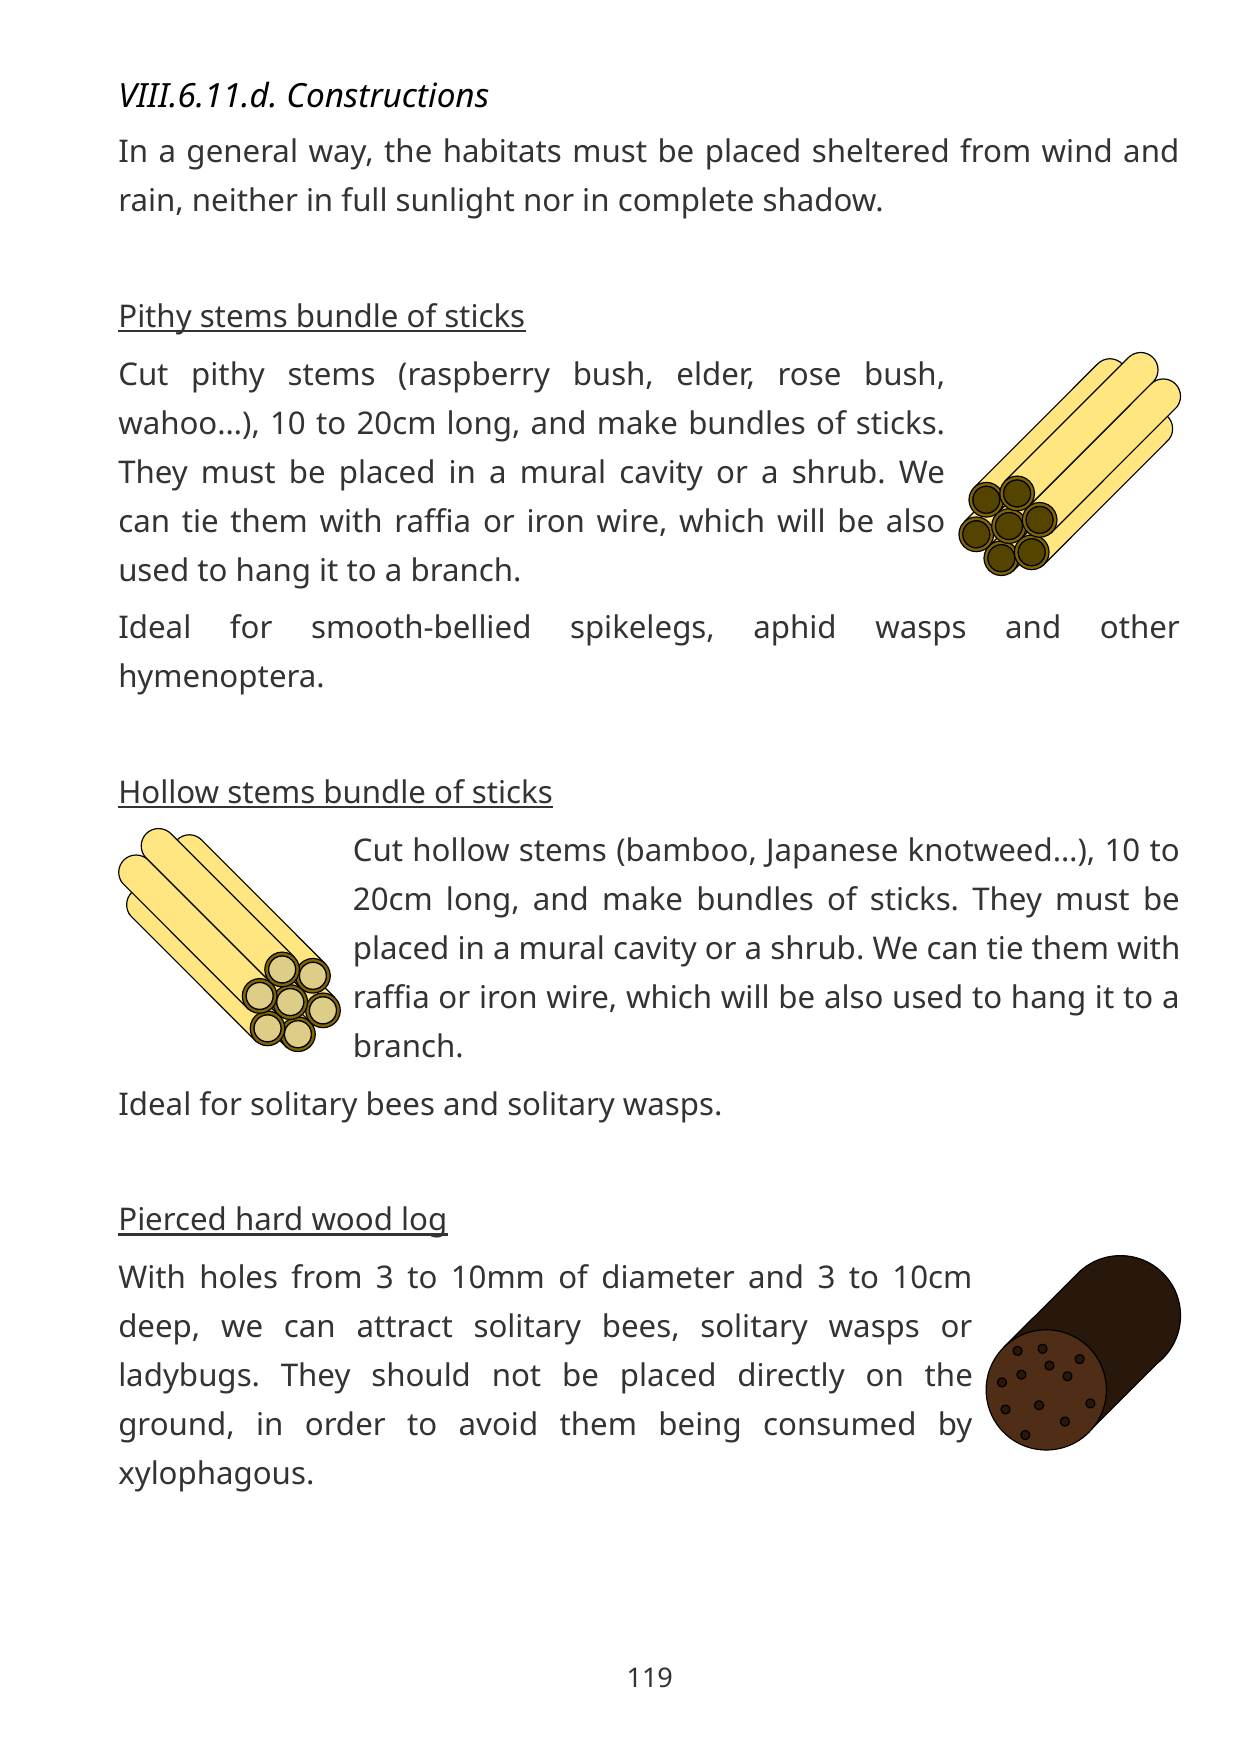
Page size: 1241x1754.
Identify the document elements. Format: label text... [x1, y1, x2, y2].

text Pierced hard wood log [118, 1197, 1181, 1240]
text Hollow stems bundle of sticks [118, 770, 1181, 813]
text Ideal for smooth-bellied spikelegs, aphid wasps and other hymenoptera. [118, 606, 1181, 697]
subtitle Constructions [118, 72, 1181, 117]
text Pithy stems bundle of sticks [118, 294, 1181, 337]
text In a general way, the habitats must be placed sheltered from wind and rain, neither in full sunlight nor in complete shadow. [118, 129, 1181, 221]
text Ideal for solitary bees and solitary wasps. [118, 1082, 1181, 1124]
text Cut hollow stems (bamboo, Japanese knotweed…), 10 to 20cm long, and make bundles of sticks. They must be placed in a mural cavity or a shrub. We can tie them with raffia or iron wire, which will be also used to hang it to a branch. [118, 828, 1181, 1066]
text With holes from 3 to 10mm of diameter and 3 to 10cm deep, we can attract solitary bees, solitary wasps or ladybugs. They should not be placed directly on the ground, in order to avoid them being consumed by xylophagous. [118, 1255, 1181, 1493]
text Cut pithy stems (raspberry bush, elder, rose bush, wahoo…), 10 to 20cm long, and make bundles of sticks. They must be placed in a mural cavity or a shrub. We can tie them with raffia or iron wire, which will be also used to hang it to a branch. [118, 352, 1181, 590]
